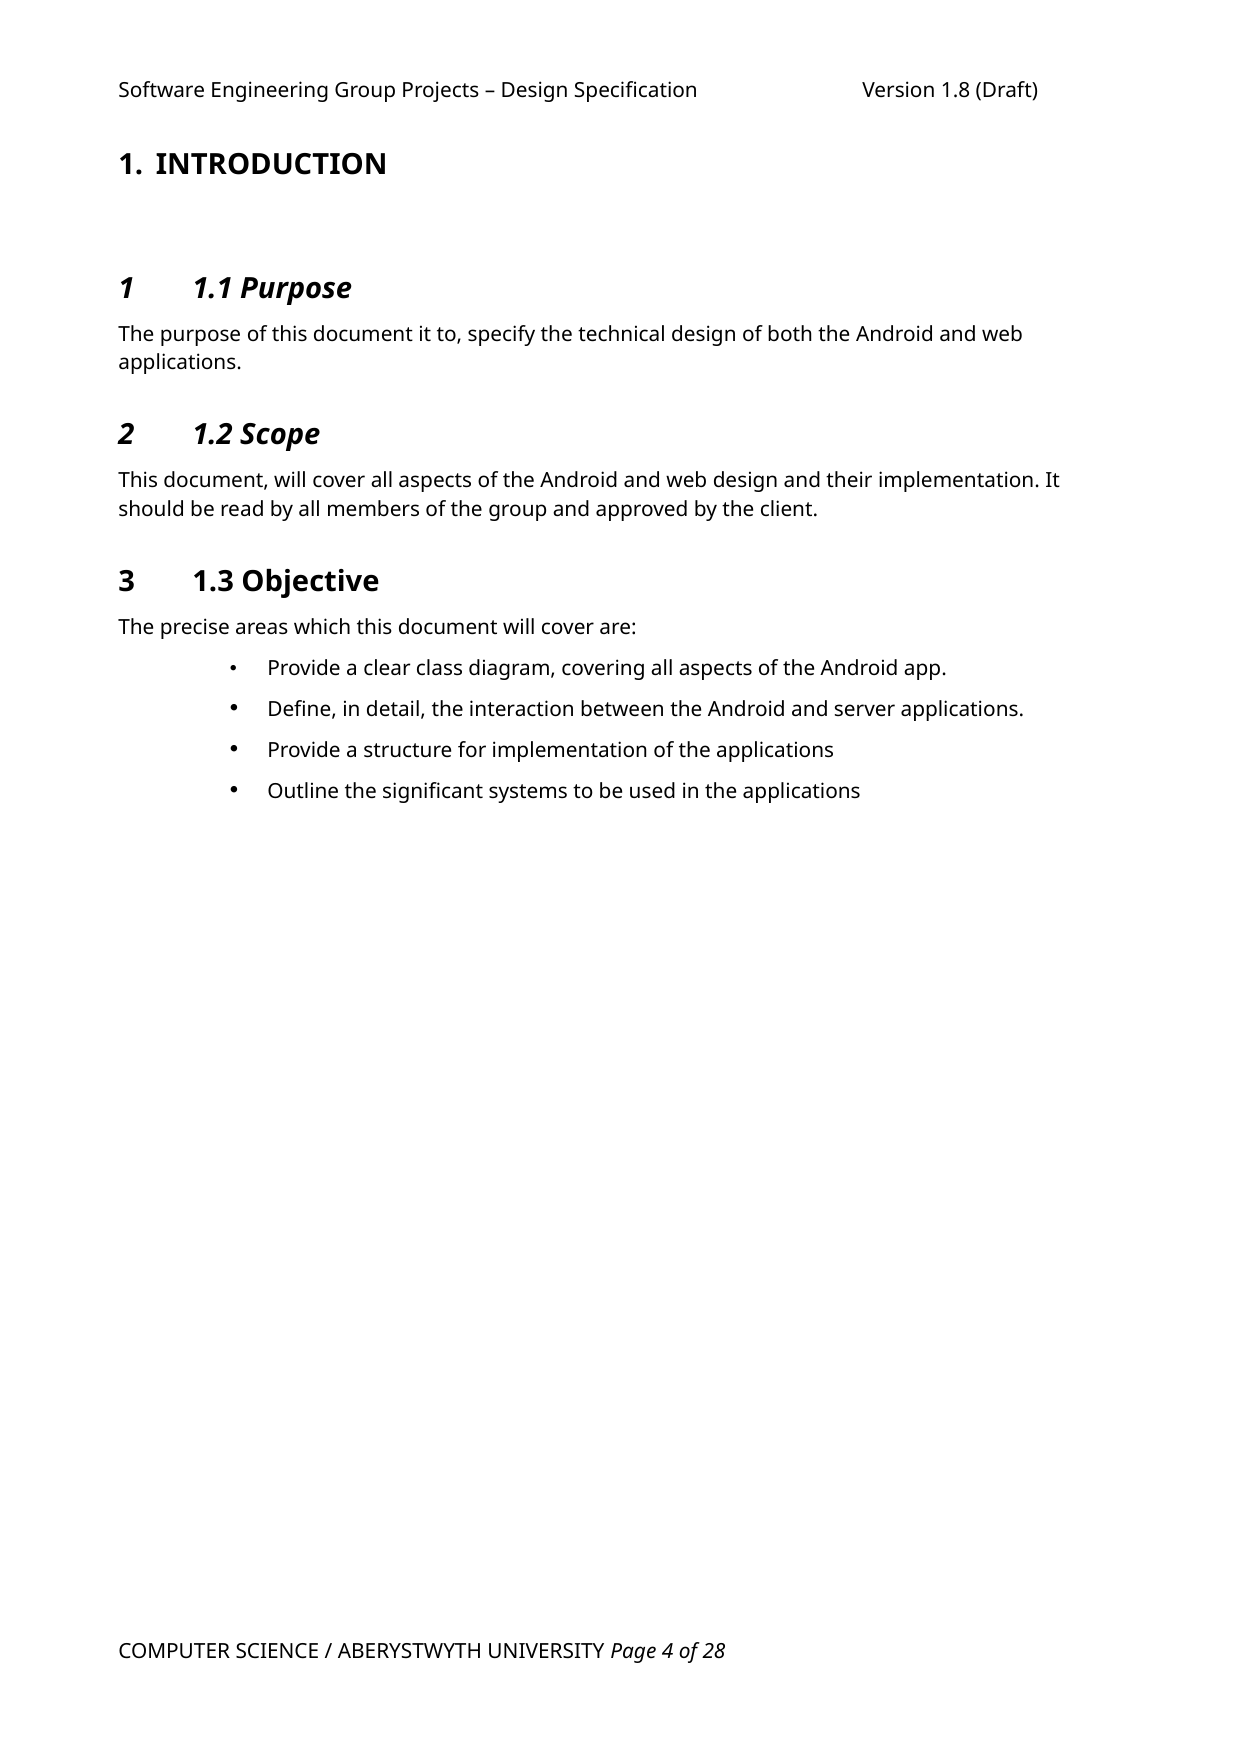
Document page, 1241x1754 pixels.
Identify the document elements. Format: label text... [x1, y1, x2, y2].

list Provide a structure for implementation of the applications [229, 735, 1122, 763]
subtitle INTRODUCTION [118, 143, 1122, 183]
list Outline the significant systems to be used in the applications [229, 776, 1122, 833]
list Provide a clear class diagram, covering all aspects of the Android app. [229, 653, 1122, 682]
text The precise areas which this document will cover are: [118, 612, 1122, 641]
subtitle 1.2 Scope [118, 413, 1122, 453]
text The purpose of this document it to, specify the technical design of both the Android and web applications. [118, 319, 1122, 376]
text This document, will cover all aspects of the Android and web design and their implementation. It should be read by all members of the group and approved by the client. [118, 466, 1122, 522]
subtitle 1.3 Objective [118, 560, 1122, 600]
list Define, in detail, the interaction between the Android and server applications. [229, 694, 1122, 722]
subtitle 1.1 Purpose [118, 267, 1122, 307]
